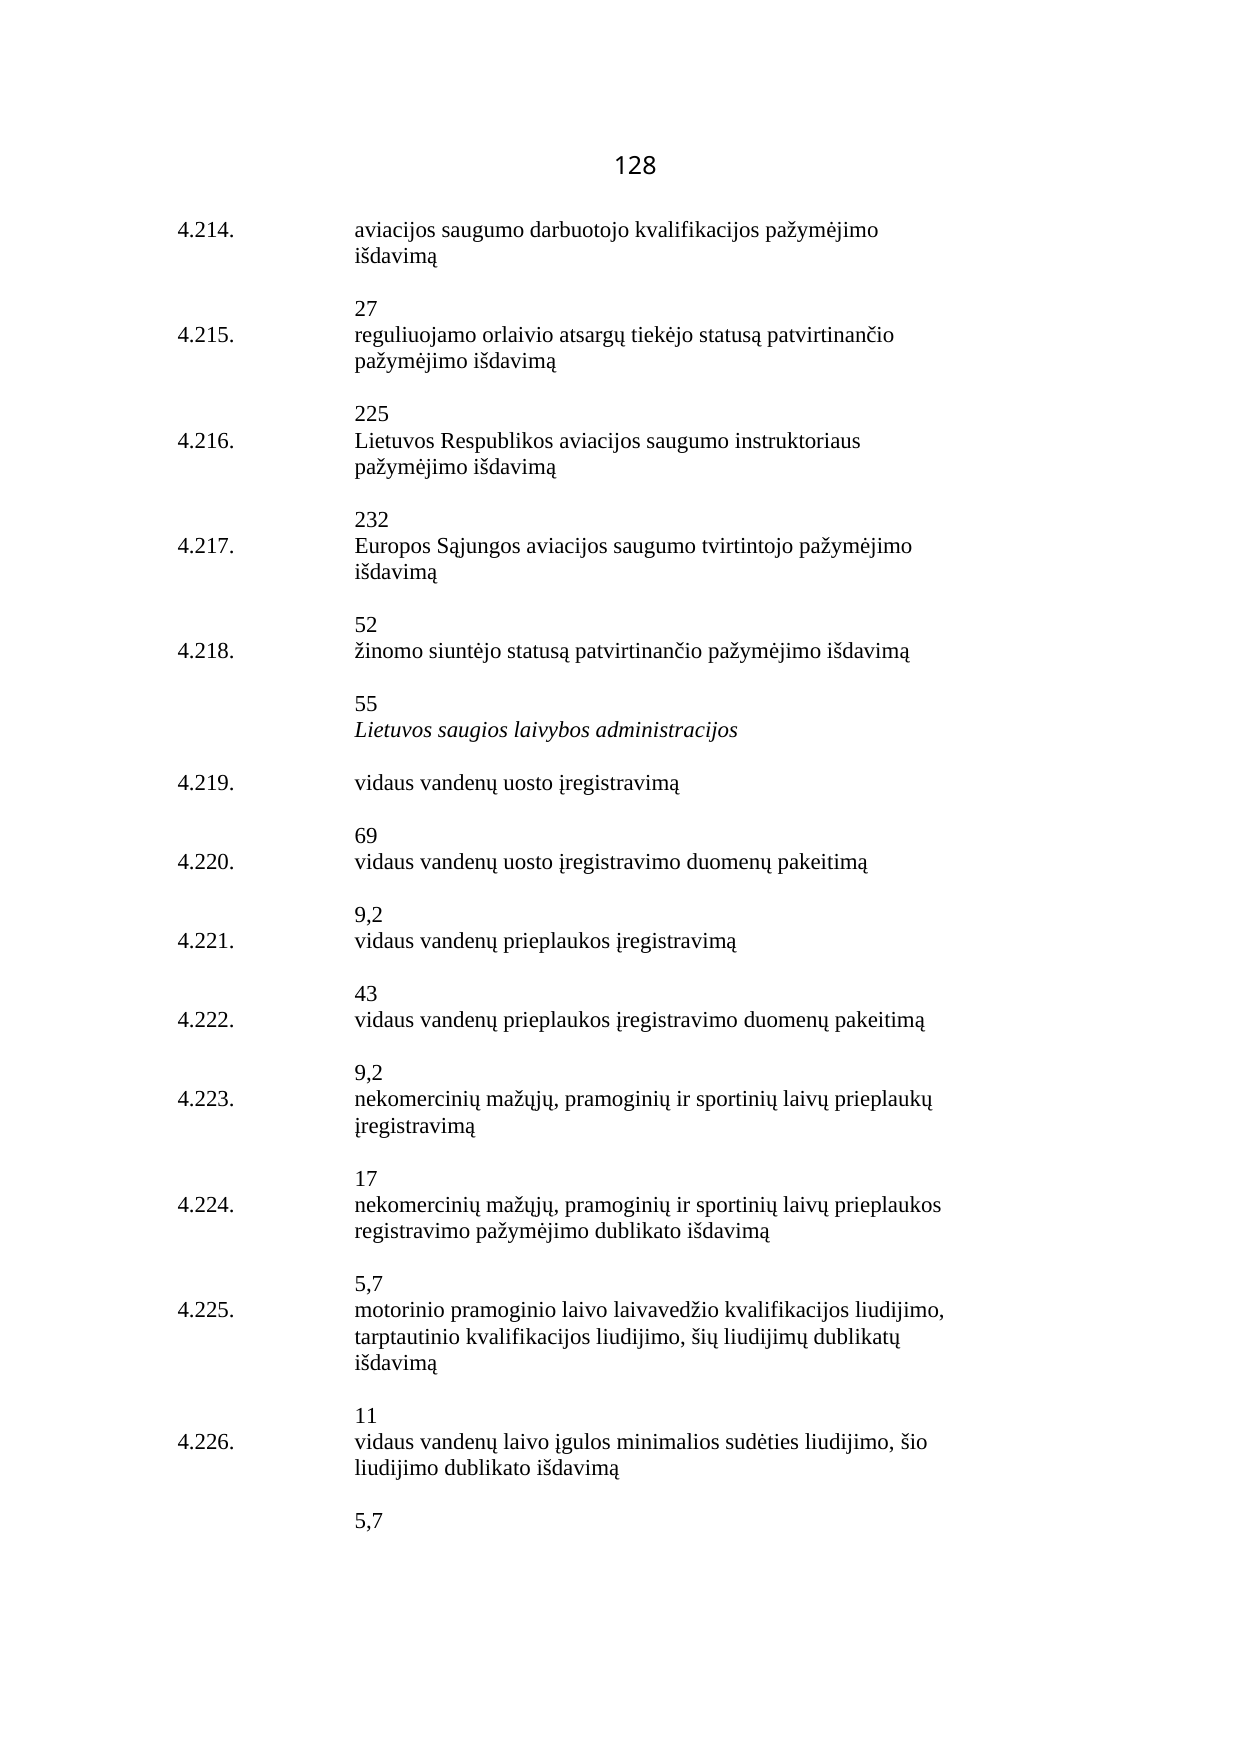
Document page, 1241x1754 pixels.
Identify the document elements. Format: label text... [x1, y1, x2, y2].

text įregistravimą 17 [354, 1112, 945, 1191]
text išdavimą 11 [354, 1349, 945, 1428]
text 4.214. aviacijos saugumo darbuotojo kvalifikacijos pažymėjimo išdavimą 27 [177, 216, 945, 321]
text 4.215. reguliuojamo orlaivio atsargų tiekėjo statusą patvirtinančio [177, 321, 945, 348]
text 4.223. nekomercinių mažųjų, pramoginių ir sportinių laivų prieplaukų [177, 1086, 945, 1112]
text 4.222. vidaus vandenų prieplaukos įregistravimo duomenų pakeitimą 9,2 [177, 1006, 945, 1086]
text Lietuvos saugios laivybos administracijos [354, 717, 945, 769]
text 4.225. motorinio pramoginio laivo laivavedžio kvalifikacijos liudijimo, [177, 1296, 945, 1323]
text 4.224. nekomercinių mažųjų, pramoginių ir sportinių laivų prieplaukos [177, 1191, 945, 1217]
text tarptautinio kvalifikacijos liudijimo, šių liudijimų dublikatų [354, 1323, 945, 1349]
text 4.219. vidaus vandenų uosto įregistravimą 69 [177, 769, 945, 848]
text registravimo pažymėjimo dublikato išdavimą 5,7 [354, 1217, 945, 1296]
text 4.217. Europos Sąjungos aviacijos saugumo tvirtintojo pažymėjimo [177, 532, 945, 558]
text išdavimą 52 [354, 558, 945, 637]
text pažymėjimo išdavimą 232 [354, 453, 945, 532]
text pažymėjimo išdavimą 225 [354, 348, 945, 427]
text 4.216. Lietuvos Respublikos aviacijos saugumo instruktoriaus [177, 427, 945, 453]
text liudijimo dublikato išdavimą 5,7 [354, 1454, 945, 1533]
text 4.221. vidaus vandenų prieplaukos įregistravimą 43 [177, 927, 945, 1006]
text 4.220. vidaus vandenų uosto įregistravimo duomenų pakeitimą 9,2 [177, 848, 945, 927]
text 4.226. vidaus vandenų laivo įgulos minimalios sudėties liudijimo, šio [177, 1428, 945, 1454]
text 4.218. žinomo siuntėjo statusą patvirtinančio pažymėjimo išdavimą 55 [177, 637, 945, 717]
